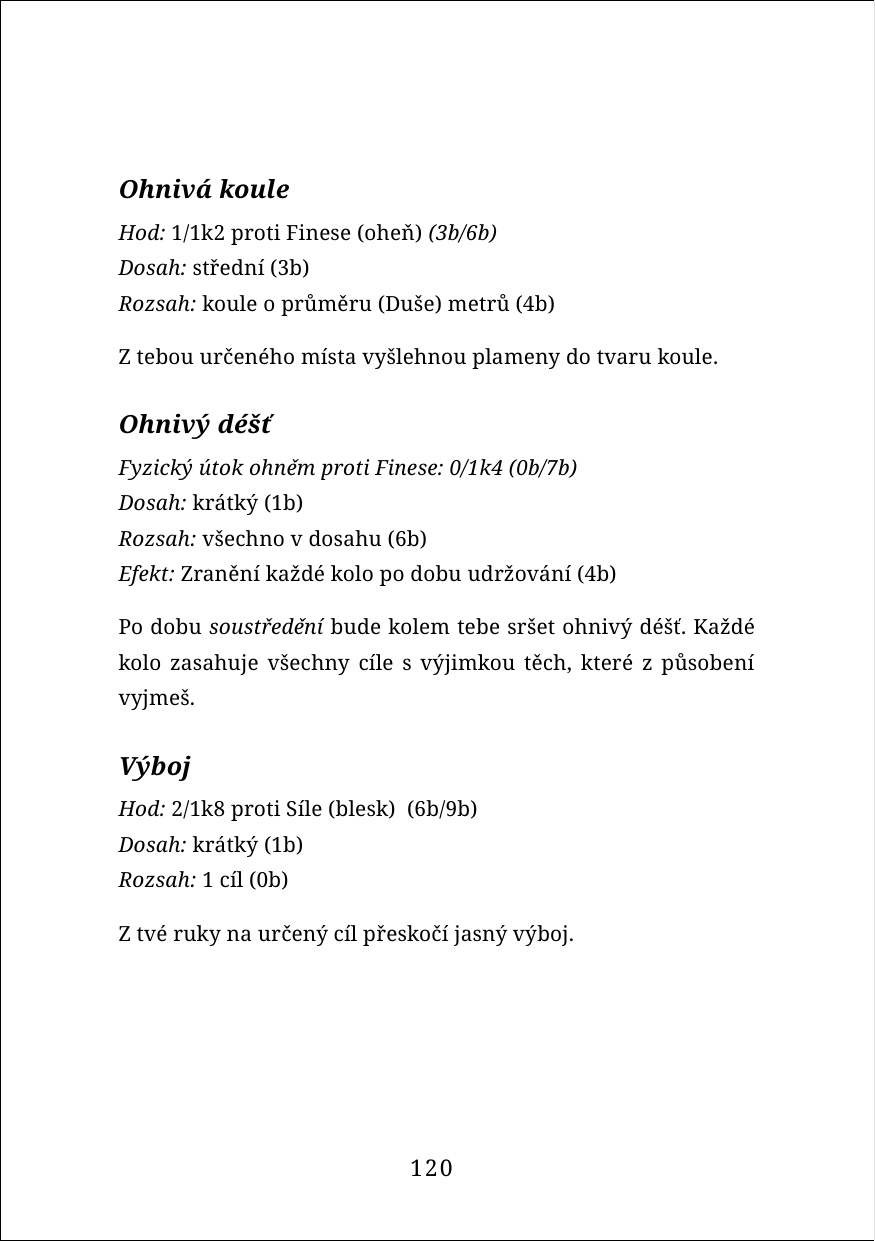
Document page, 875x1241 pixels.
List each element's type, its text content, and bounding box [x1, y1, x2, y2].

subtitle Ohnivá koule [118, 172, 756, 206]
text Hod: 1/1k2 proti Finese (oheň) (3b/6b) Dosah: střední (3b) Rozsah: koule o průměru (Duše) metrů (4b) [118, 218, 756, 317]
text Z tebou určeného místa vyšlehnou plameny do tvaru koule. [118, 342, 756, 370]
text Z tvé ruky na určený cíl přeskočí jasný výboj. [118, 919, 756, 947]
text Hod: 2/1k8 proti Síle (blesk) (6b/9b) Dosah: krátký (1b) Rozsah: 1 cíl (0b) [118, 794, 756, 894]
subtitle Ohnivý déšť [118, 407, 756, 441]
text Po dobu soustředění bude kolem tebe sršet ohnivý déšť. Každé kolo zasahuje všechny cíle s výjimkou těch, které z působení vyjmeš. [118, 612, 756, 712]
text Fyzický útok ohněm proti Finese: 0/1k4 (0b/7b) Dosah: krátký (1b) Rozsah: všechno v dosahu (6b) Efekt: Zranění každé kolo po dobu udržování (4b) [118, 453, 756, 588]
subtitle Výboj [118, 748, 756, 783]
